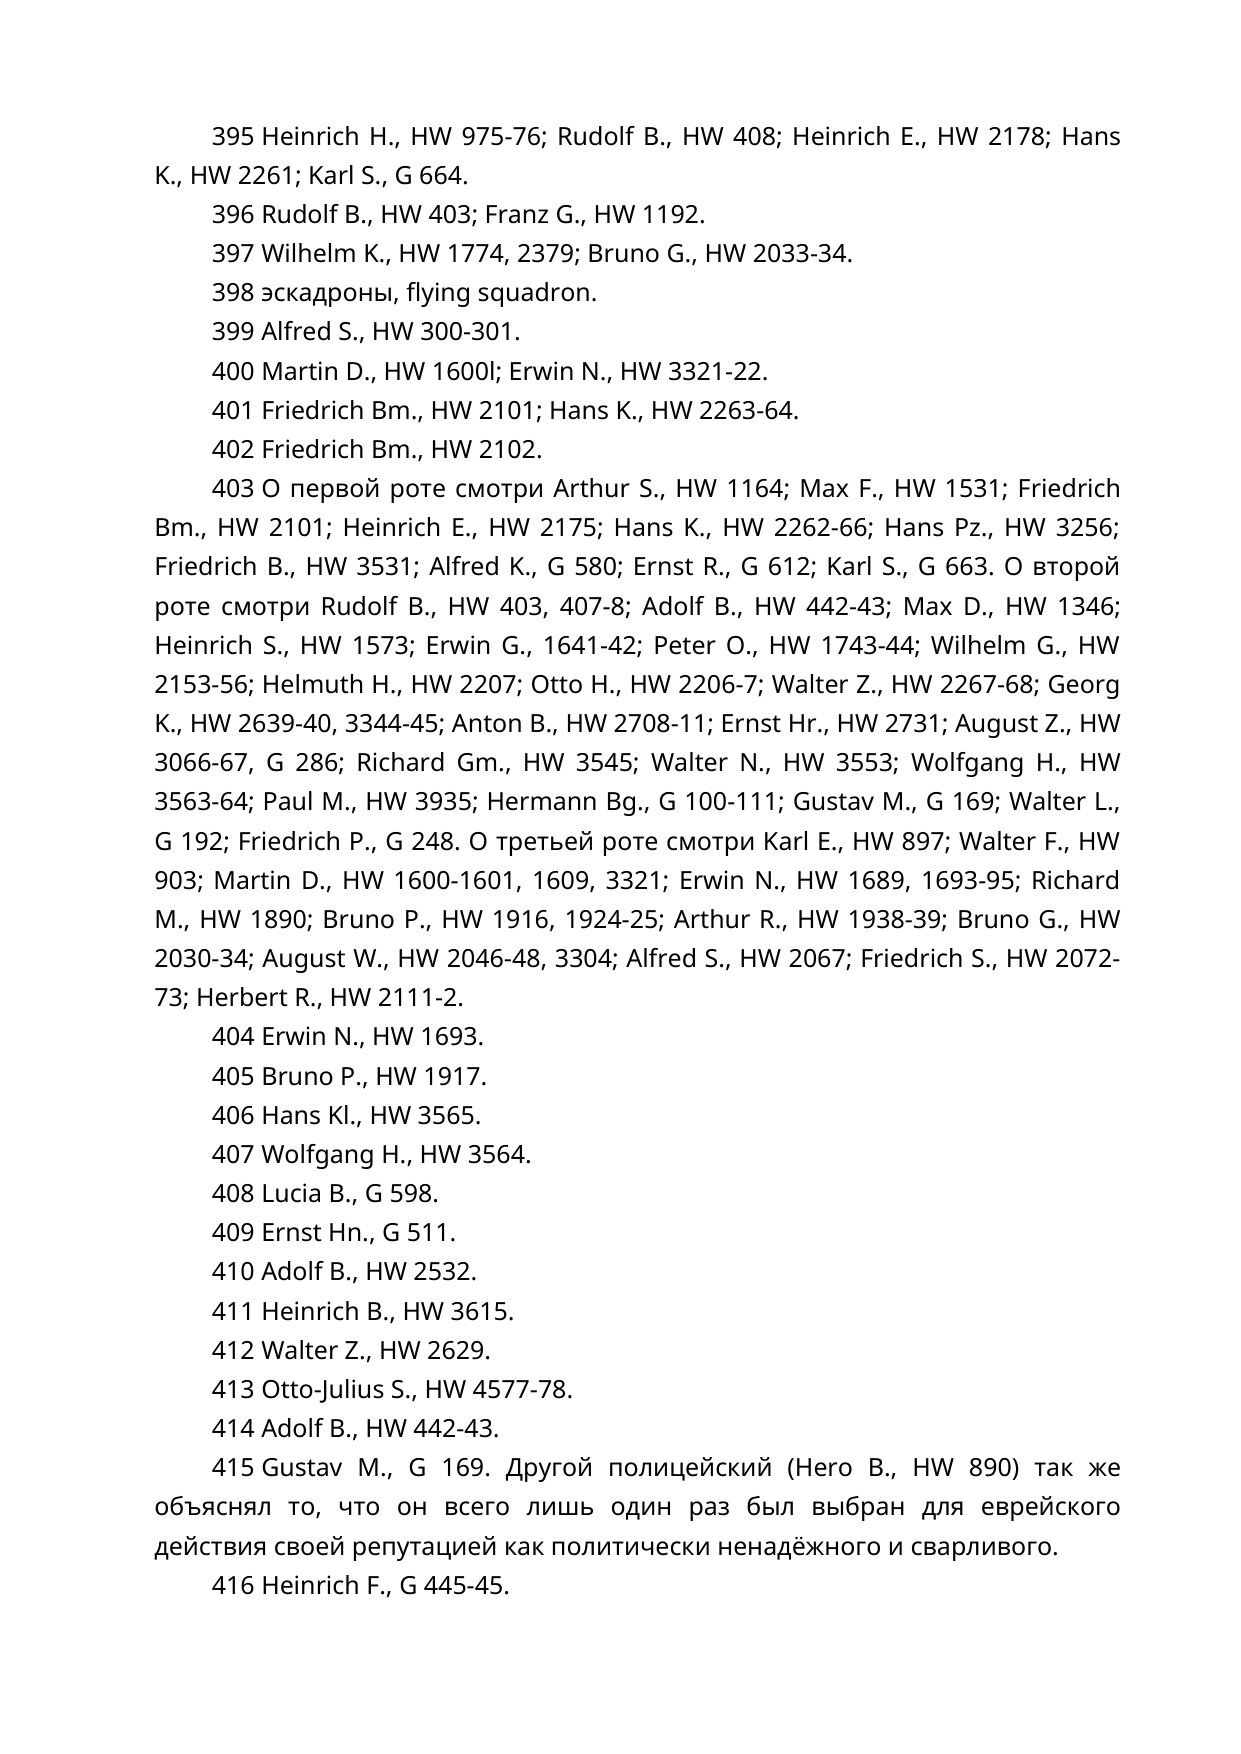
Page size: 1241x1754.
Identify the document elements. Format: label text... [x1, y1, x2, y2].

text Friedrich Bm., HW 2102. [118, 431, 1122, 466]
text Walter Z., HW 2629. [118, 1332, 1122, 1366]
text Lucia B., G 598. [118, 1176, 1122, 1210]
text Adolf B., HW 442-43. [118, 1411, 1122, 1445]
text Gustav M., G 169. Другой полицейский (Hero B., HW 890) так же объяснял то, что он всего лишь один раз был выбран для еврейского действия своей репутацией как политически ненадёжного и сварливого. [118, 1450, 1122, 1562]
text Adolf B., HW 2532. [118, 1254, 1122, 1288]
text О первой роте смотри Arthur S., HW 1164; Max F., HW 1531; Friedrich Bm., HW 2101; Heinrich E., HW 2175; Hans K., HW 2262-66; Hans Pz., HW 3256; Friedrich B., HW 3531; Alfred K., G 580; Ernst R., G 612; Karl S., G 663. О второй роте смотри Rudolf B., HW 403, 407-8; Adolf B., HW 442-43; Max D., HW 1346; Heinrich S., HW 1573; Erwin G., 1641-42; Peter O., HW 1743-44; Wilhelm G., HW 2153-56; Helmuth H., HW 2207; Otto H., HW 2206-7; Walter Z., HW 2267-68; Georg K., HW 2639-40, 3344-45; Anton B., HW 2708-11; Ernst Hr., HW 2731; August Z., HW 3066-67, G 286; Richard Gm., HW 3545; Walter N., HW 3553; Wolfgang H., HW 3563-64; Paul M., HW 3935; Hermann Bg., G 100-111; Gustav M., G 169; Walter L., G 192; Friedrich P., G 248. О третьей роте смотри Karl E., HW 897; Walter F., HW 903; Martin D., HW 1600-1601, 1609, 3321; Erwin N., HW 1689, 1693-95; Richard M., HW 1890; Bruno P., HW 1916, 1924-25; Arthur R., HW 1938-39; Bruno G., HW 2030-34; August W., HW 2046-48, 3304; Alfred S., HW 2067; Friedrich S., HW 2072-73; Herbert R., HW 2111-2. [118, 471, 1122, 1014]
text Erwin N., HW 1693. [118, 1019, 1122, 1053]
text Wilhelm K., HW 1774, 2379; Bruno G., HW 2033-34. [118, 236, 1122, 270]
text Alfred S., HW 300-301. [118, 314, 1122, 348]
text Wolfgang H., HW 3564. [118, 1136, 1122, 1171]
text Friedrich Bm., HW 2101; Hans K., HW 2263-64. [118, 392, 1122, 426]
text Rudolf B., HW 403; Franz G., HW 1192. [118, 196, 1122, 231]
text Otto-Julius S., HW 4577-78. [118, 1371, 1122, 1406]
text Heinrich B., HW 3615. [118, 1293, 1122, 1327]
text Martin D., HW 1600l; Erwin N., HW 3321-22. [118, 353, 1122, 387]
text Bruno P., HW 1917. [118, 1058, 1122, 1092]
text Hans Kl., HW 3565. [118, 1097, 1122, 1131]
text эскадроны, flying squadron. [118, 275, 1122, 309]
text Heinrich F., G 445-45. [118, 1567, 1122, 1601]
text Ernst Hn., G 511. [118, 1215, 1122, 1249]
text Heinrich H., HW 975-76; Rudolf B., HW 408; Heinrich E., HW 2178; Hans K., HW 2261; Karl S., G 664. [118, 118, 1122, 191]
